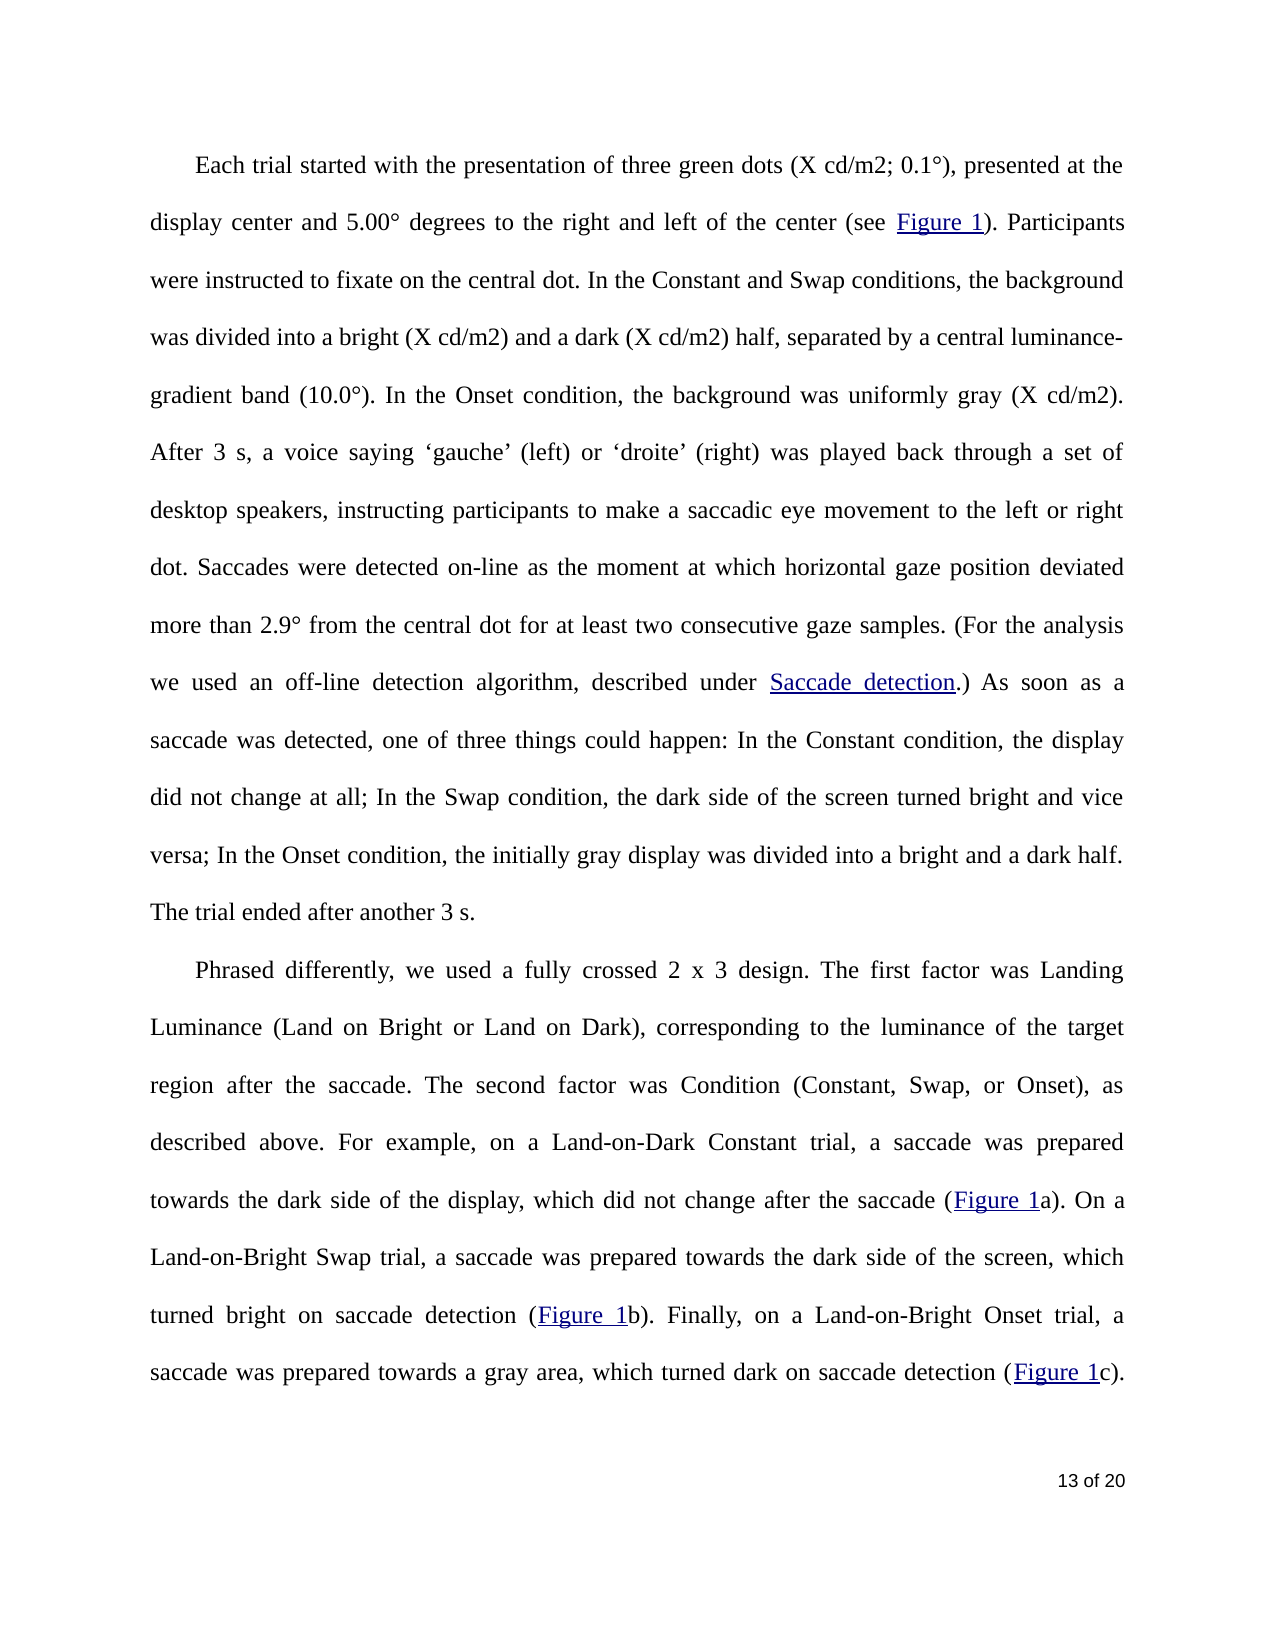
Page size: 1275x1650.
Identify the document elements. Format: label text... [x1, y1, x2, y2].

text Each trial started with the presentation of three green dots (X cd/m2; 0.1°), presented at the display center and 5.00° degrees to the right and left of the center (see Figure 1). Participants were instructed to fixate on the central dot. In the Constant and Swap conditions, the background was divided into a bright (X cd/m2) and a dark (X cd/m2) half, separated by a central luminance-gradient band (10.0°). In the Onset condition, the background was uniformly gray (X cd/m2). After 3 s, a voice saying ‘gauche’ (left) or ‘droite’ (right) was played back through a set of desktop speakers, instructing participants to make a saccadic eye movement to the left or right dot. Saccades were detected on-line as the moment at which horizontal gaze position deviated more than 2.9° from the central dot for at least two consecutive gaze samples. (For the analysis we used an off-line detection algorithm, described under Saccade detection.) As soon as a saccade was detected, one of three things could happen: In the Constant condition, the display did not change at all; In the Swap condition, the dark side of the screen turned bright and vice versa; In the Onset condition, the initially gray display was divided into a bright and a dark half. The trial ended after another 3 s. [150, 150, 1125, 926]
text Phrased differently, we used a fully crossed 2 x 3 design. The first factor was Landing Luminance (Land on Bright or Land on Dark), corresponding to the luminance of the target region after the saccade. The second factor was Condition (Constant, Swap, or Onset), as described above. For example, on a Land-on-Dark Constant trial, a saccade was prepared towards the dark side of the display, which did not change after the saccade (Figure 1a). On a Land-on-Bright Swap trial, a saccade was prepared towards the dark side of the screen, which turned bright on saccade detection (Figure 1b). Finally, on a Land-on-Bright Onset trial, a saccade was prepared towards a gray area, which turned dark on saccade detection (Figure 1c). [150, 955, 1125, 1386]
